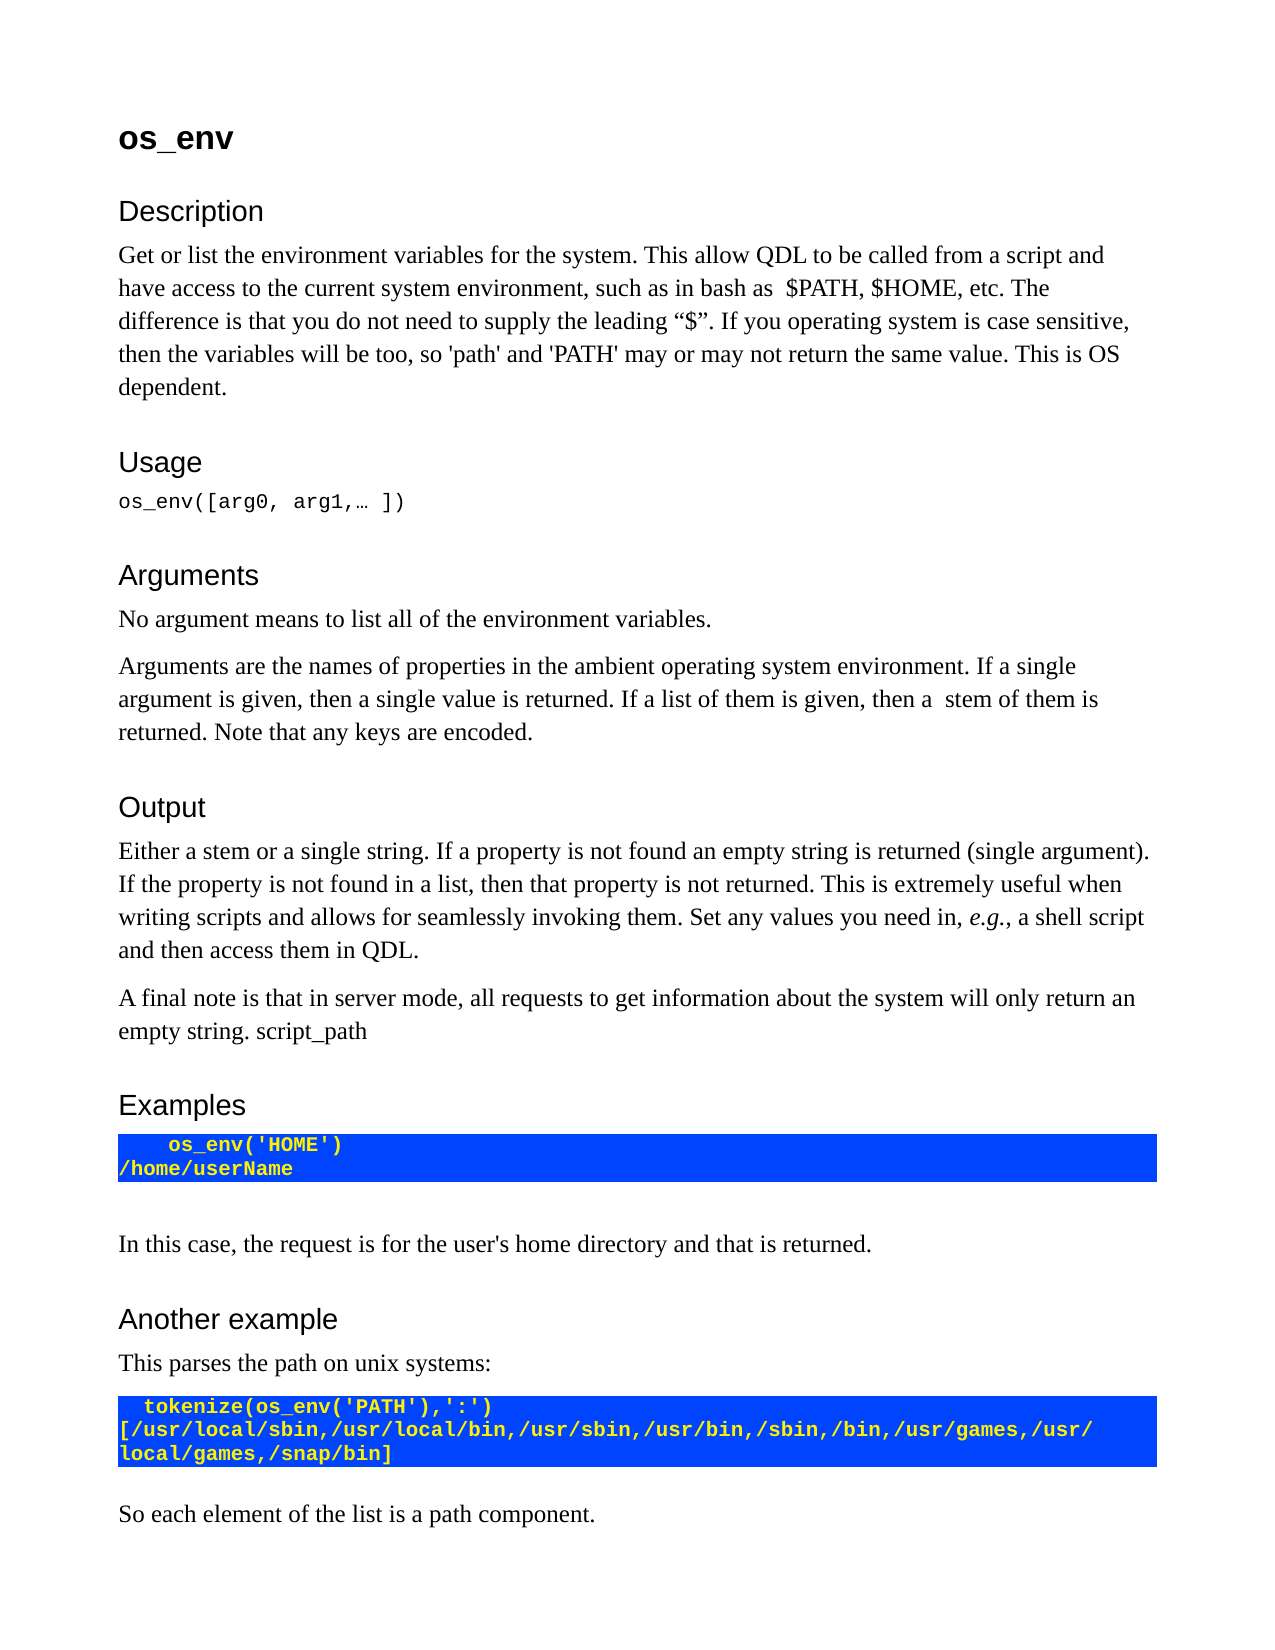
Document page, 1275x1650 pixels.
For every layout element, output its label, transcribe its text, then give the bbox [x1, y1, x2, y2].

subtitle os_env [118, 118, 1157, 157]
subtitle Description [118, 194, 1157, 228]
subtitle Another example [118, 1302, 1157, 1336]
text Arguments are the names of properties in the ambient operating system environment. If a single argument is given, then a single value is returned. If a list of them is given, then a stem of them is returned. Note that any keys are encoded. [118, 651, 1157, 746]
subtitle Examples [118, 1088, 1157, 1122]
text os_env([arg0, arg1,… ]) [118, 491, 1157, 515]
text Get or list the environment variables for the system. This allow QDL to be called from a script and have access to the current system environment, such as in bash as $PATH, $HOME, etc. The difference is that you do not need to supply the leading “$”. If you operating system is case sensitive, then the variables will be too, so 'path' and 'PATH' may or may not return the same value. This is OS dependent. [118, 240, 1157, 401]
subtitle Arguments [118, 558, 1157, 591]
text In this case, the request is for the user's home directory and that is returned. [118, 1229, 1157, 1258]
subtitle Usage [118, 445, 1157, 478]
text os_env('HOME') [118, 1134, 1157, 1158]
text /home/userName [118, 1158, 1157, 1182]
text No argument means to list all of the environment variables. [118, 604, 1157, 633]
text tokenize(os_env('PATH'),':') [118, 1396, 1157, 1419]
text Either a stem or a single string. If a property is not found an empty string is returned (single argument). If the property is not found in a list, then that property is not returned. This is extremely useful when writing scripts and allows for seamlessly invoking them. Set any values you need in, e.g., a shell script and then access them in QDL. [118, 836, 1157, 964]
text [/usr/local/sbin,/usr/local/bin,/usr/sbin,/usr/bin,/sbin,/bin,/usr/games,/usr/local/games,/snap/bin] [118, 1419, 1157, 1467]
text This parses the path on unix systems: [118, 1348, 1157, 1377]
text So each element of the list is a path component. [118, 1467, 1157, 1528]
text A final note is that in server mode, all requests to get information about the system will only return an empty string. script_path [118, 983, 1157, 1044]
subtitle Output [118, 790, 1157, 824]
